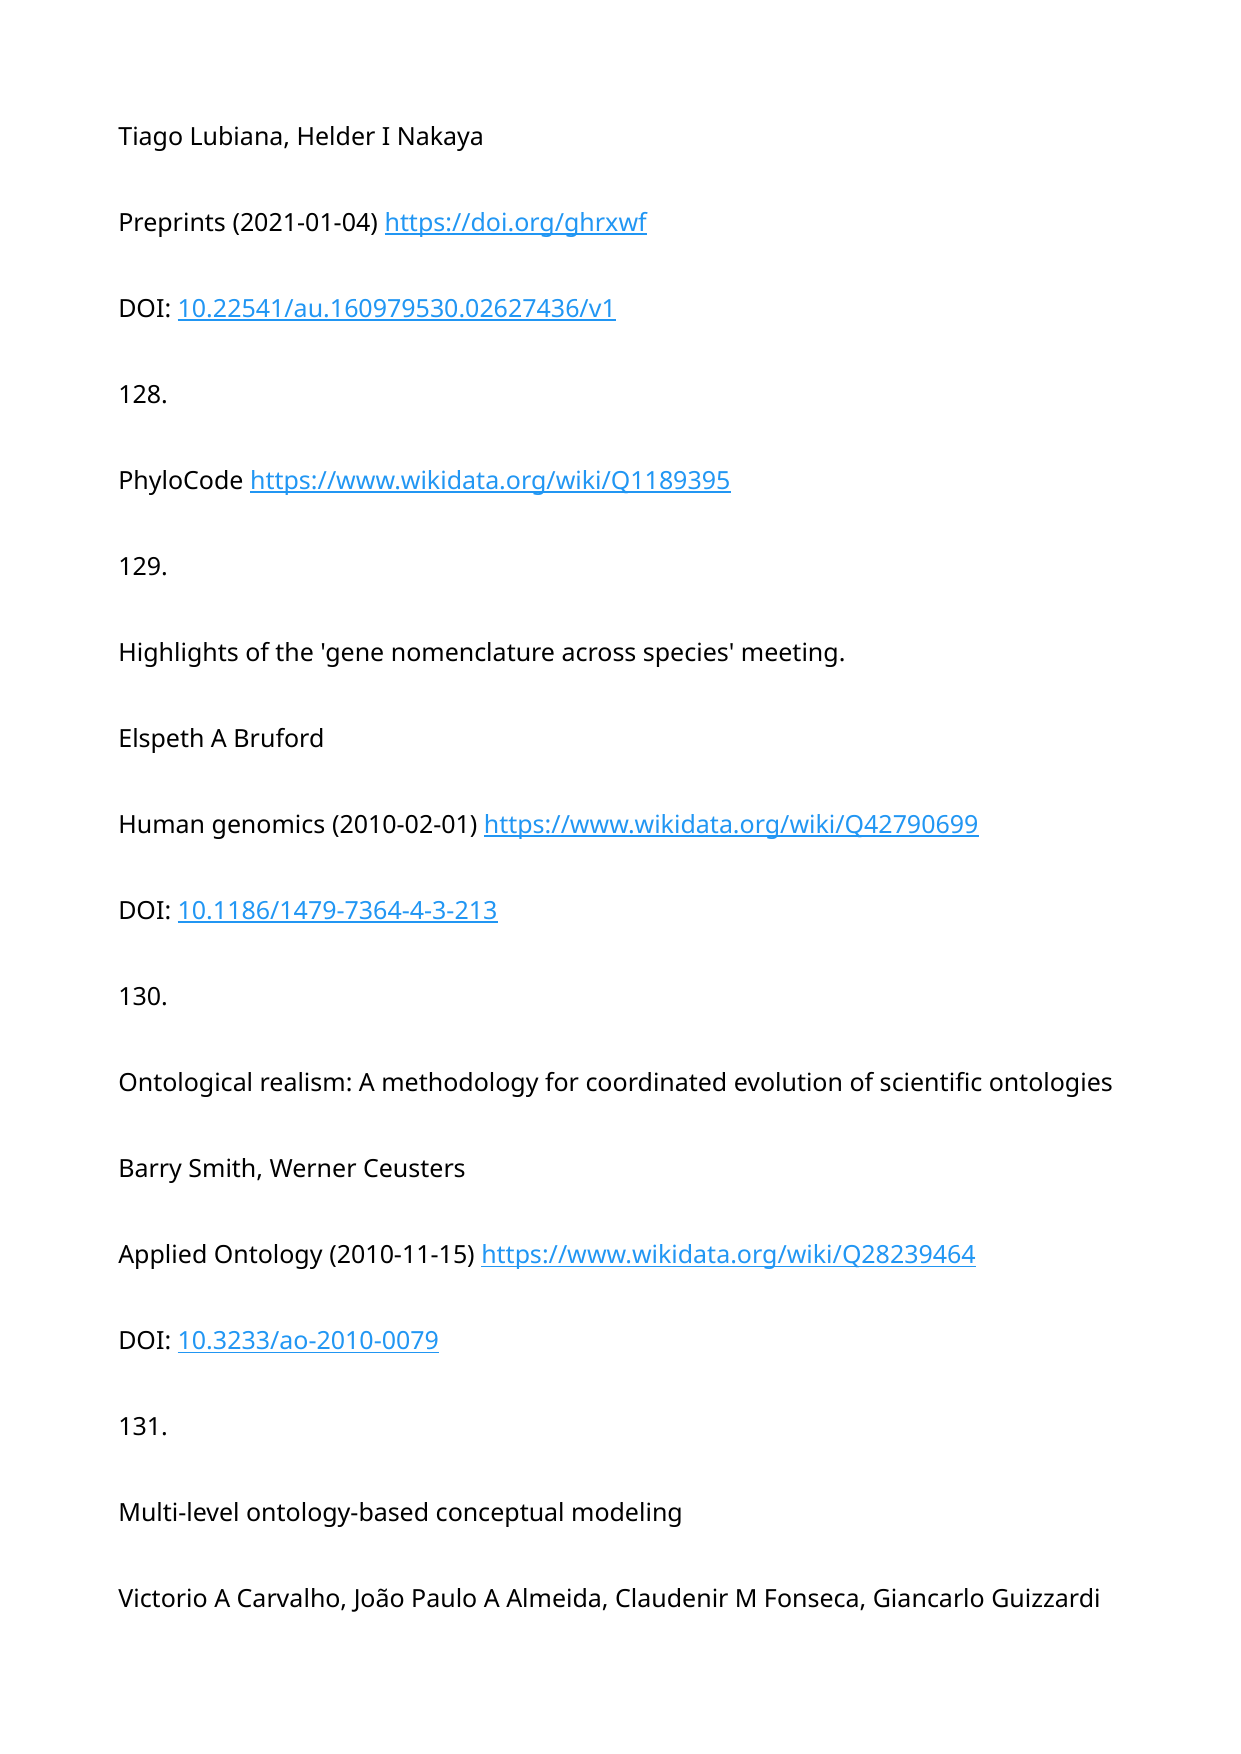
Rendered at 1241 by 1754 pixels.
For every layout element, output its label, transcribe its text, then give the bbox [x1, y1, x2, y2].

text 130. [118, 978, 1122, 1013]
text Multi-level ontology-based conceptual modeling [118, 1495, 1122, 1529]
text Human genomics (2010-02-01) https://www.wikidata.org/wiki/Q42790699 [118, 806, 1122, 841]
text 128. [118, 376, 1122, 410]
text Preprints (2021-01-04) https://doi.org/ghrxwf [118, 204, 1122, 238]
text Applied Ontology (2010-11-15) https://www.wikidata.org/wiki/Q28239464 [118, 1237, 1122, 1271]
text 131. [118, 1409, 1122, 1443]
text Ontological realism: A methodology for coordinated evolution of scientific ontologies [118, 1064, 1122, 1099]
text Barry Smith, Werner Ceusters [118, 1151, 1122, 1185]
text Victorio A Carvalho, João Paulo A Almeida, Claudenir M Fonseca, Giancarlo Guizzardi [118, 1581, 1122, 1615]
text Highlights of the 'gene nomenclature across species' meeting. [118, 634, 1122, 668]
text PhyloCode https://www.wikidata.org/wiki/Q1189395 [118, 462, 1122, 496]
text DOI: 10.1186/1479-7364-4-3-213 [118, 892, 1122, 927]
text 129. [118, 548, 1122, 582]
text Tiago Lubiana, Helder I Nakaya [118, 118, 1122, 152]
text DOI: 10.22541/au.160979530.02627436/v1 [118, 290, 1122, 324]
text Elspeth A Bruford [118, 720, 1122, 754]
text DOI: 10.3233/ao-2010-0079 [118, 1323, 1122, 1357]
